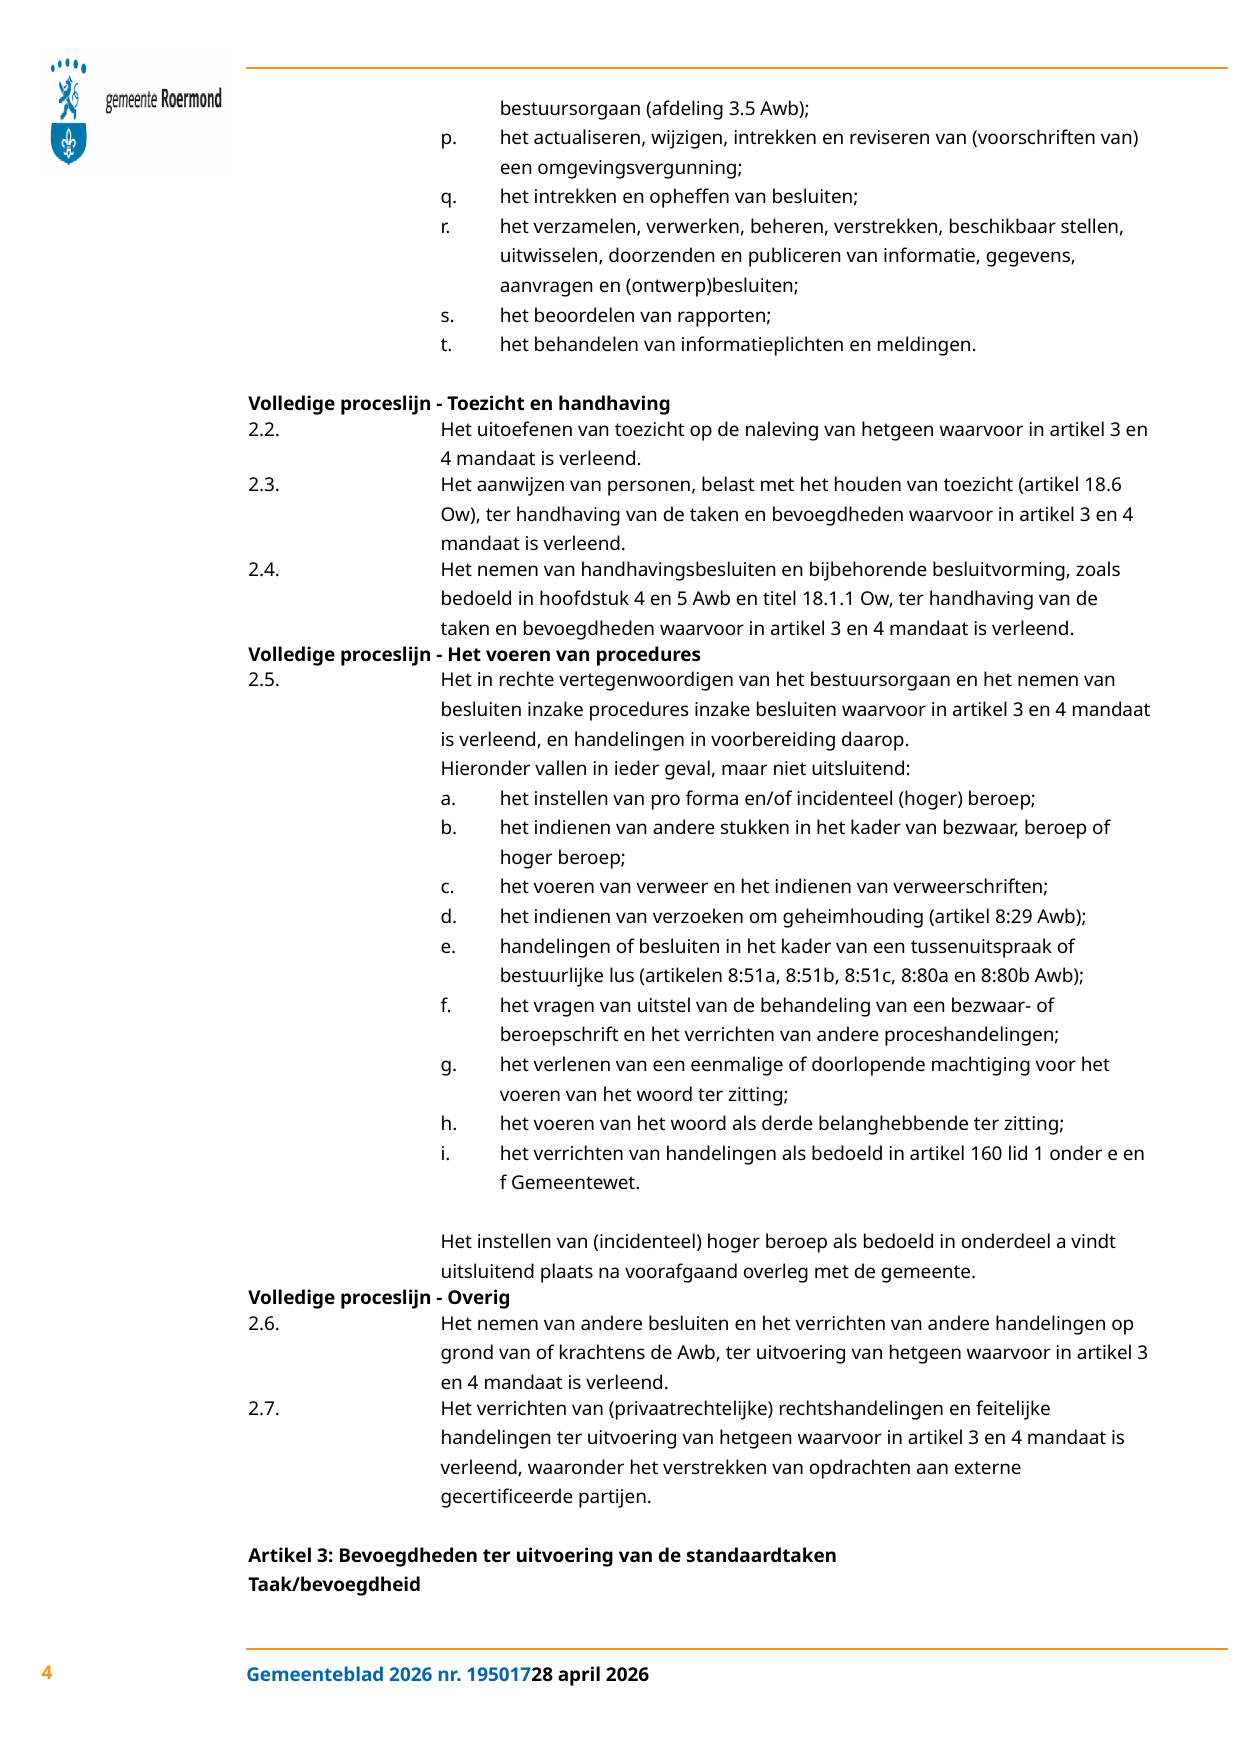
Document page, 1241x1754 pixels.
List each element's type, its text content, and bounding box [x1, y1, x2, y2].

table_cell 2.2. [248, 416, 440, 471]
table_cell Volledige proceslijn - Het voeren van procedures [248, 641, 1152, 667]
table_cell Het nemen van handhavingsbesluiten en bijbehorende besluitvorming, zoals bedoeld in hoofdstuk 4 en 5 Awb en titel 18.1.1 Ow, ter handhaving van de taken en bevoegdheden waarvoor in artikel 3 en 4 mandaat is verleend. [440, 556, 1152, 641]
table_header Volledige proceslijn - Toezicht en handhaving [248, 390, 1152, 416]
table_cell bestuursorgaan (afdeling 3.5 Awb); het actualiseren, wijzigen, intrekken en reviseren van (voorschriften van) een omgevingsvergunning; het intrekken en opheffen van besluiten; het verzamelen, verwerken, beheren, verstrekken, beschikbaar stellen, uitwisselen, doorzenden en publiceren van informatie, gegevens, aanvragen en (ontwerp)besluiten; het beoordelen van rapporten; het behandelen van informatieplichten en meldingen. [440, 95, 1152, 357]
table_header Taak/bevoegdheid [248, 1572, 1152, 1597]
table_cell Het nemen van andere besluiten en het verrichten van andere handelingen op grond van of krachtens de Awb, ter uitvoering van hetgeen waarvoor in artikel 3 en 4 mandaat is verleend. [440, 1310, 1152, 1395]
table_cell Het aanwijzen van personen, belast met het houden van toezicht (artikel 18.6 Ow), ter handhaving van de taken en bevoegdheden waarvoor in artikel 3 en 4 mandaat is verleend. [440, 471, 1152, 556]
table_cell [248, 95, 440, 357]
table_cell Het verrichten van (privaatrechtelijke) rechtshandelingen en feitelijke handelingen ter uitvoering van hetgeen waarvoor in artikel 3 en 4 mandaat is verleend, waaronder het verstrekken van opdrachten aan externe gecertificeerde partijen. [440, 1395, 1152, 1509]
table_cell Volledige proceslijn - Overig [248, 1284, 1152, 1310]
table_cell Het in rechte vertegenwoordigen van het bestuursorgaan en het nemen van besluiten inzake procedures inzake besluiten waarvoor in artikel 3 en 4 mandaat is verleend, en handelingen in voorbereiding daarop. Hieronder vallen in ieder geval, maar niet uitsluitend: het instellen van pro forma en/of incidenteel (hoger) beroep; het indienen van andere stukken in het kader van bezwaar, beroep of hoger beroep; het voeren van verweer en het indienen van verweerschriften; het indienen van verzoeken om geheimhouding (artikel 8:29 Awb); handelingen of besluiten in het kader van een tussenuitspraak of bestuurlijke lus (artikelen 8:51a, 8:51b, 8:51c, 8:80a en 8:80b Awb); het vragen van uitstel van de behandeling van een bezwaar- of beroepschrift en het verrichten van andere proceshandelingen; het verlenen van een eenmalige of doorlopende machtiging voor het voeren van het woord ter zitting; het voeren van het woord als derde belanghebbende ter zitting; het verrichten van handelingen als bedoeld in artikel 160 lid 1 onder e en f Gemeentewet. Het instellen van (incidenteel) hoger beroep als bedoeld in onderdeel a vindt uitsluitend plaats na voorafgaand overleg met de gemeente. [440, 667, 1152, 1284]
table_cell 2.6. [248, 1310, 440, 1395]
table_cell 2.4. [248, 556, 440, 641]
table_cell 2.7. [248, 1395, 440, 1509]
table_cell 2.3. [248, 471, 440, 556]
text Artikel 3: Bevoegdheden ter uitvoering van de standaardtaken [248, 1542, 1152, 1568]
table_cell Het uitoefenen van toezicht op de naleving van hetgeen waarvoor in artikel 3 en 4 mandaat is verleend. [440, 416, 1152, 471]
table_cell 2.5. [248, 667, 440, 1284]
picture [41, 47, 231, 172]
